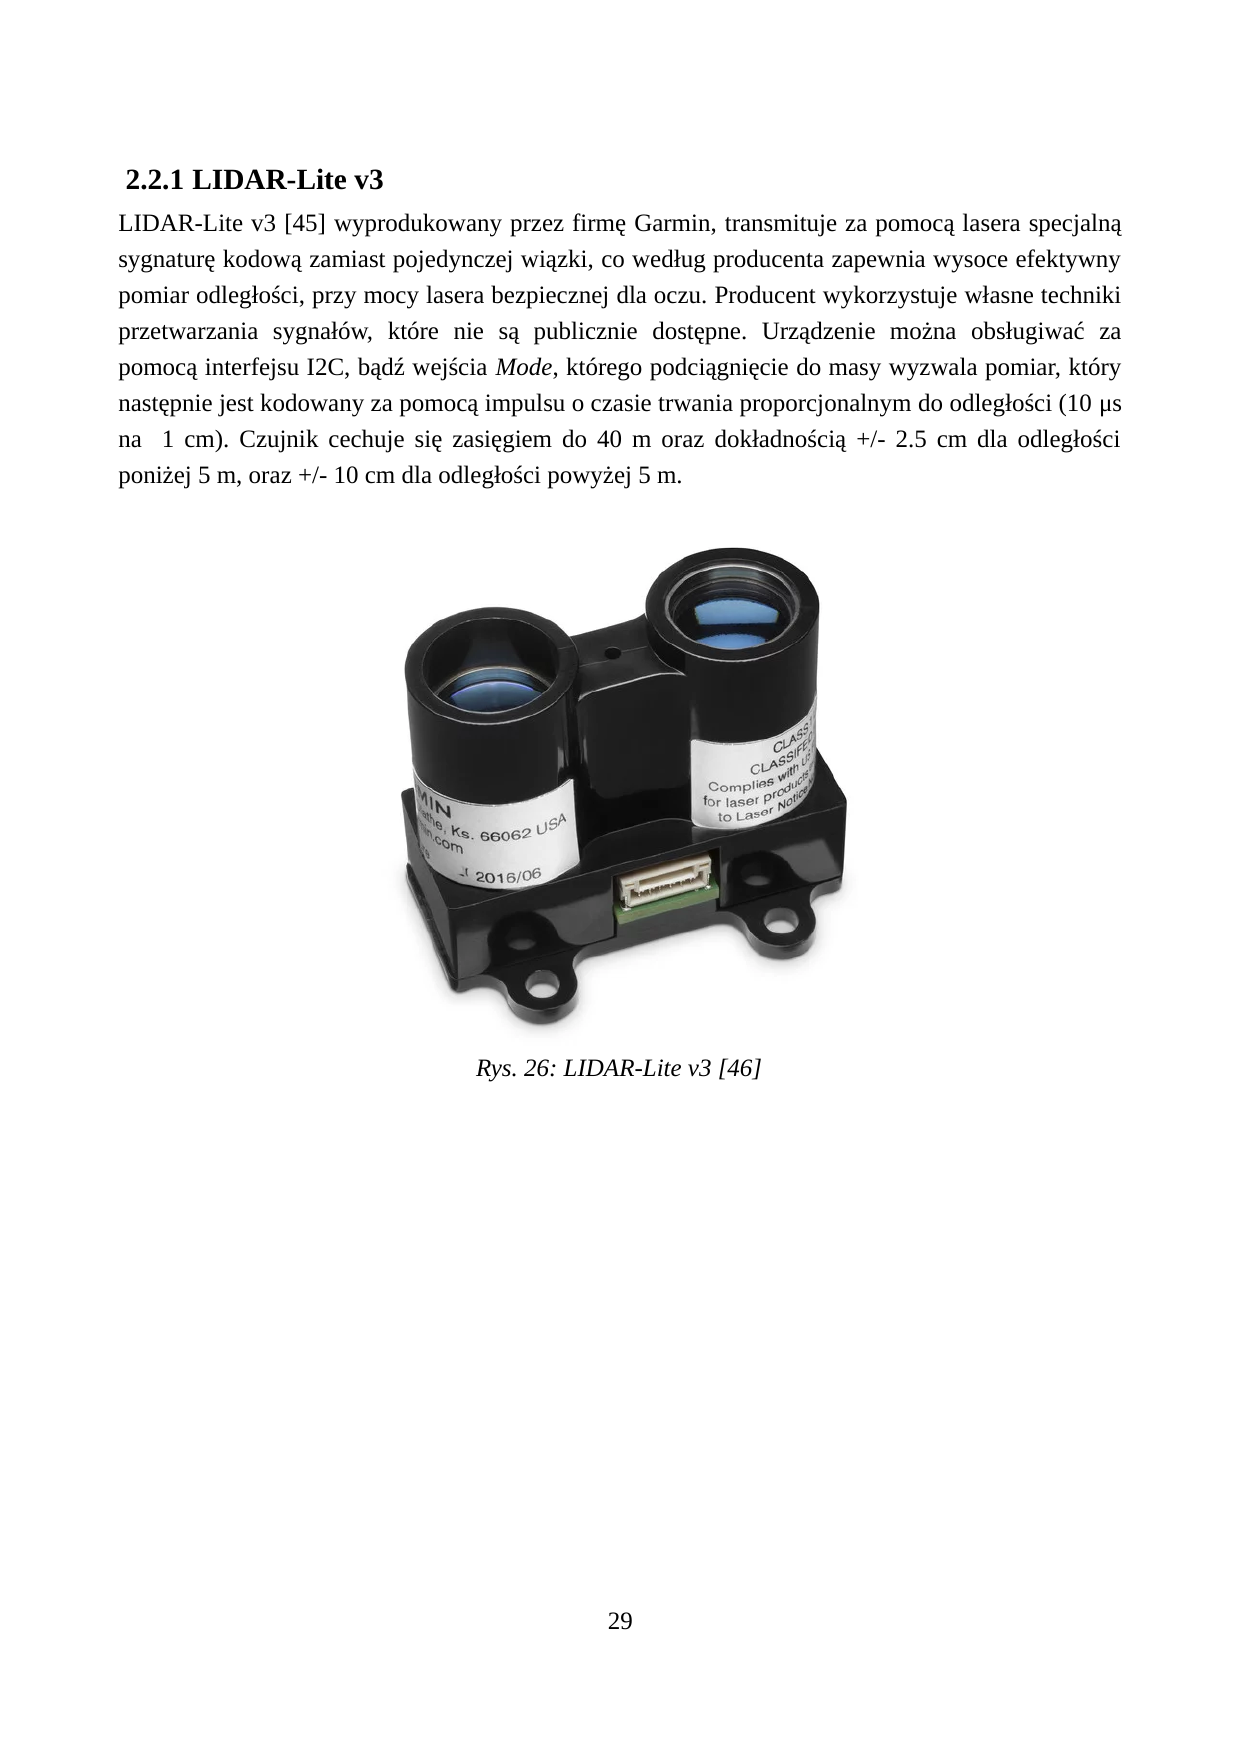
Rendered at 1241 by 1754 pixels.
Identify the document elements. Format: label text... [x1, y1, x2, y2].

text Rys. 26: LIDAR-Lite v3 [46] [357, 1053, 883, 1082]
subtitle LIDAR-Lite v3 [118, 162, 1122, 196]
picture [357, 523, 883, 1053]
text LIDAR-Lite v3 [45] wyprodukowany przez firmę Garmin, transmituje za pomocą lasera specjalną sygnaturę kodową zamiast pojedynczej wiązki, co według producenta zapewnia wysoce efektywny pomiar odległości, przy mocy lasera bezpiecznej dla oczu. Producent wykorzystuje własne techniki przetwarzania sygnałów, które nie są publicznie dostępne. Urządzenie można obsługiwać za pomocą interfejsu I2C, bądź wejścia Mode, którego podciągnięcie do masy wyzwala pomiar, który następnie jest kodowany za pomocą impulsu o czasie trwania proporcjonalnym do odległości (10 μs na 1 cm). Czujnik cechuje się zasięgiem do 40 m oraz dokładnością +/- 2.5 cm dla odległości poniżej 5 m, oraz +/- 10 cm dla odległości powyżej 5 m. [118, 208, 1122, 489]
